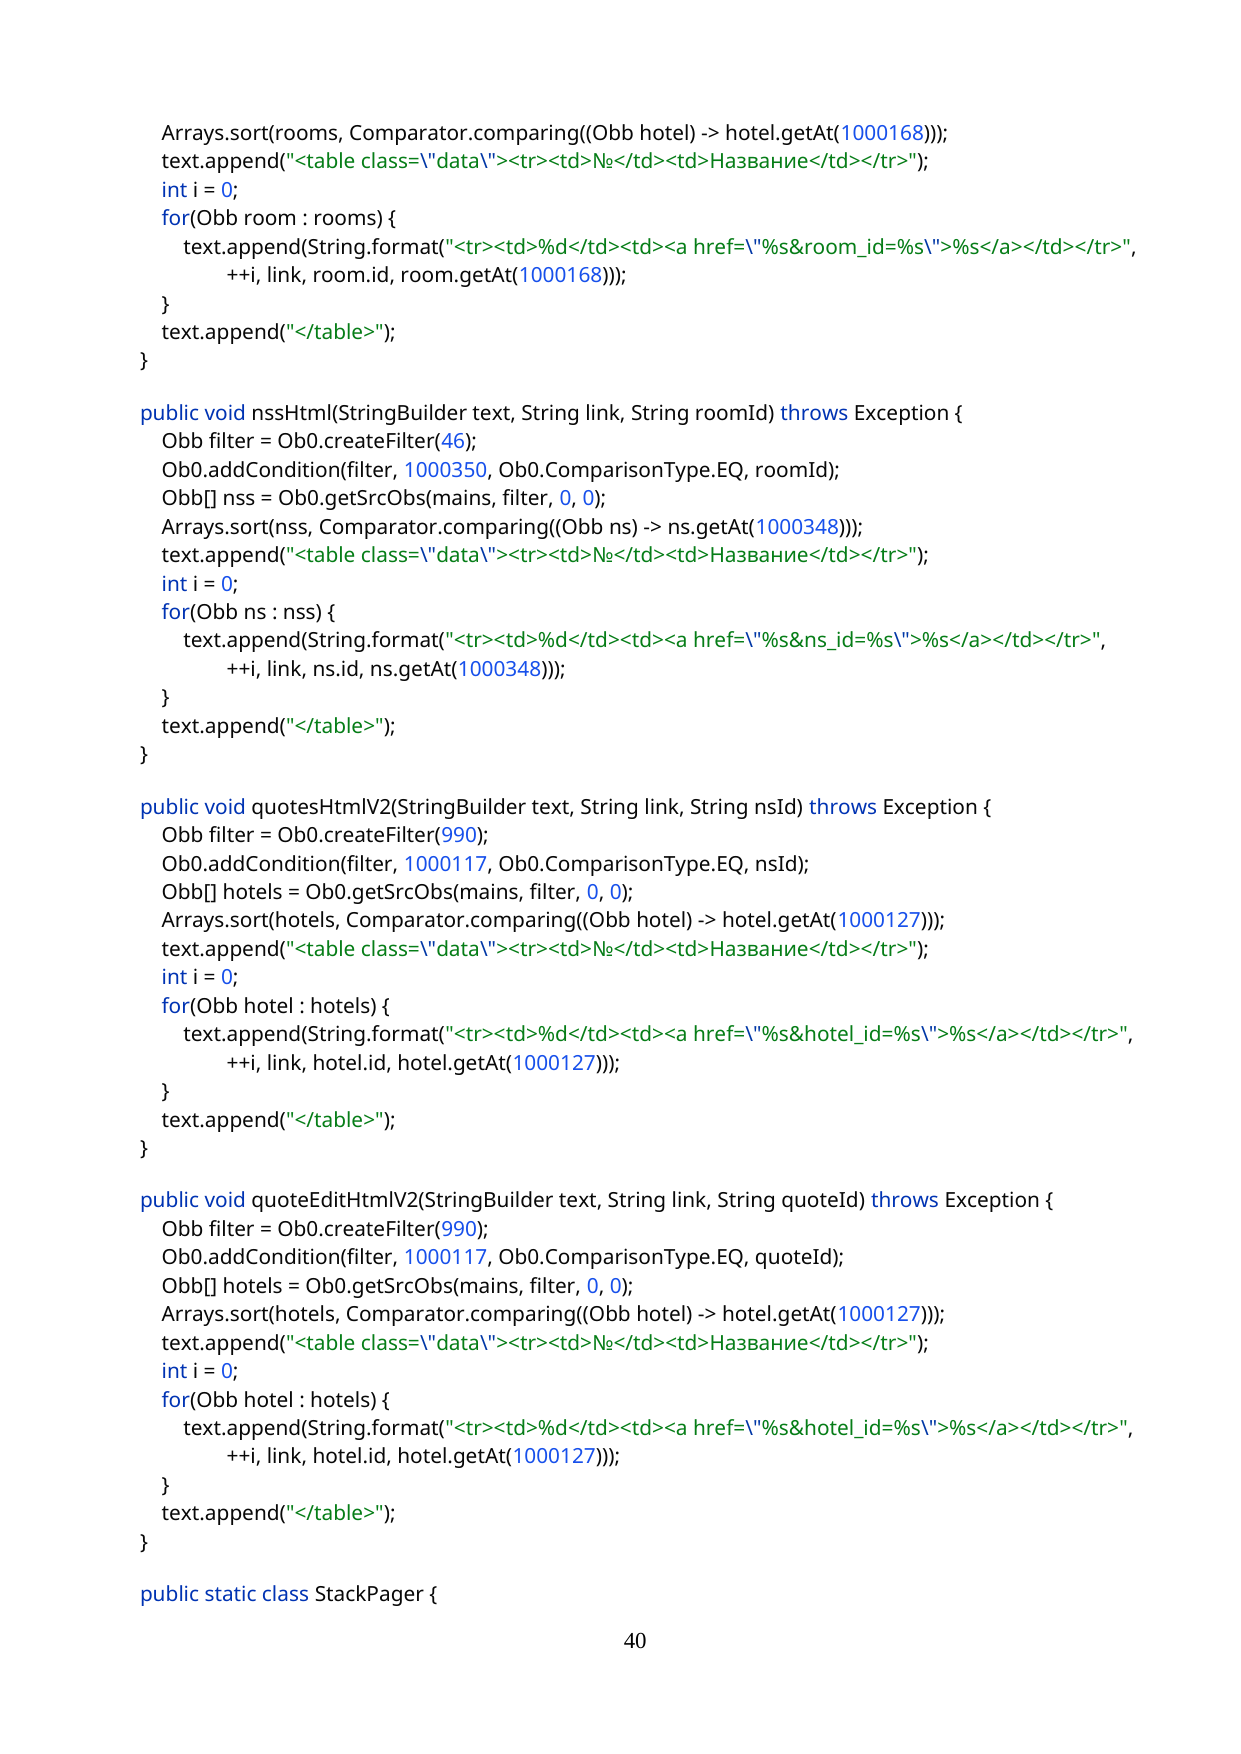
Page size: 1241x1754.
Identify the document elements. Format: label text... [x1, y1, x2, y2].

text Arrays.sort(rooms, Comparator.comparing((Obb hotel) -> hotel.getAt(1000168))); text.append("<table class=\"data\"><tr><td>№</td><td>Название</td></tr>"); int i = 0; for(Obb room : rooms) { text.append(String.format("<tr><td>%d</td><td><a href=\"%s&room_id=%s\">%s</a></td></tr>", ++i, link, room.id, room.getAt(1000168))); } text.append("</table>"); } public void nssHtml(StringBuilder text, String link, String roomId) throws Exception { Obb filter = Ob0.createFilter(46); Ob0.addCondition(filter, 1000350, Ob0.ComparisonType.EQ, roomId); Obb[] nss = Ob0.getSrcObs(mains, filter, 0, 0); Arrays.sort(nss, Comparator.comparing((Obb ns) -> ns.getAt(1000348))); text.append("<table class=\"data\"><tr><td>№</td><td>Название</td></tr>"); int i = 0; for(Obb ns : nss) { text.append(String.format("<tr><td>%d</td><td><a href=\"%s&ns_id=%s\">%s</a></td></tr>", ++i, link, ns.id, ns.getAt(1000348))); } text.append("</table>"); } public void quotesHtmlV2(StringBuilder text, String link, String nsId) throws Exception { Obb filter = Ob0.createFilter(990); Ob0.addCondition(filter, 1000117, Ob0.ComparisonType.EQ, nsId); Obb[] hotels = Ob0.getSrcObs(mains, filter, 0, 0); Arrays.sort(hotels, Comparator.comparing((Obb hotel) -> hotel.getAt(1000127))); text.append("<table class=\"data\"><tr><td>№</td><td>Название</td></tr>"); int i = 0; for(Obb hotel : hotels) { text.append(String.format("<tr><td>%d</td><td><a href=\"%s&hotel_id=%s\">%s</a></td></tr>", ++i, link, hotel.id, hotel.getAt(1000127))); } text.append("</table>"); } public void quoteEditHtmlV2(StringBuilder text, String link, String quoteId) throws Exception { Obb filter = Ob0.createFilter(990); Ob0.addCondition(filter, 1000117, Ob0.ComparisonType.EQ, quoteId); Obb[] hotels = Ob0.getSrcObs(mains, filter, 0, 0); Arrays.sort(hotels, Comparator.comparing((Obb hotel) -> hotel.getAt(1000127))); text.append("<table class=\"data\"><tr><td>№</td><td>Название</td></tr>"); int i = 0; for(Obb hotel : hotels) { text.append(String.format("<tr><td>%d</td><td><a href=\"%s&hotel_id=%s\">%s</a></td></tr>", ++i, link, hotel.id, hotel.getAt(1000127))); } text.append("</table>"); } public static class StackPager { [118, 118, 1152, 1608]
